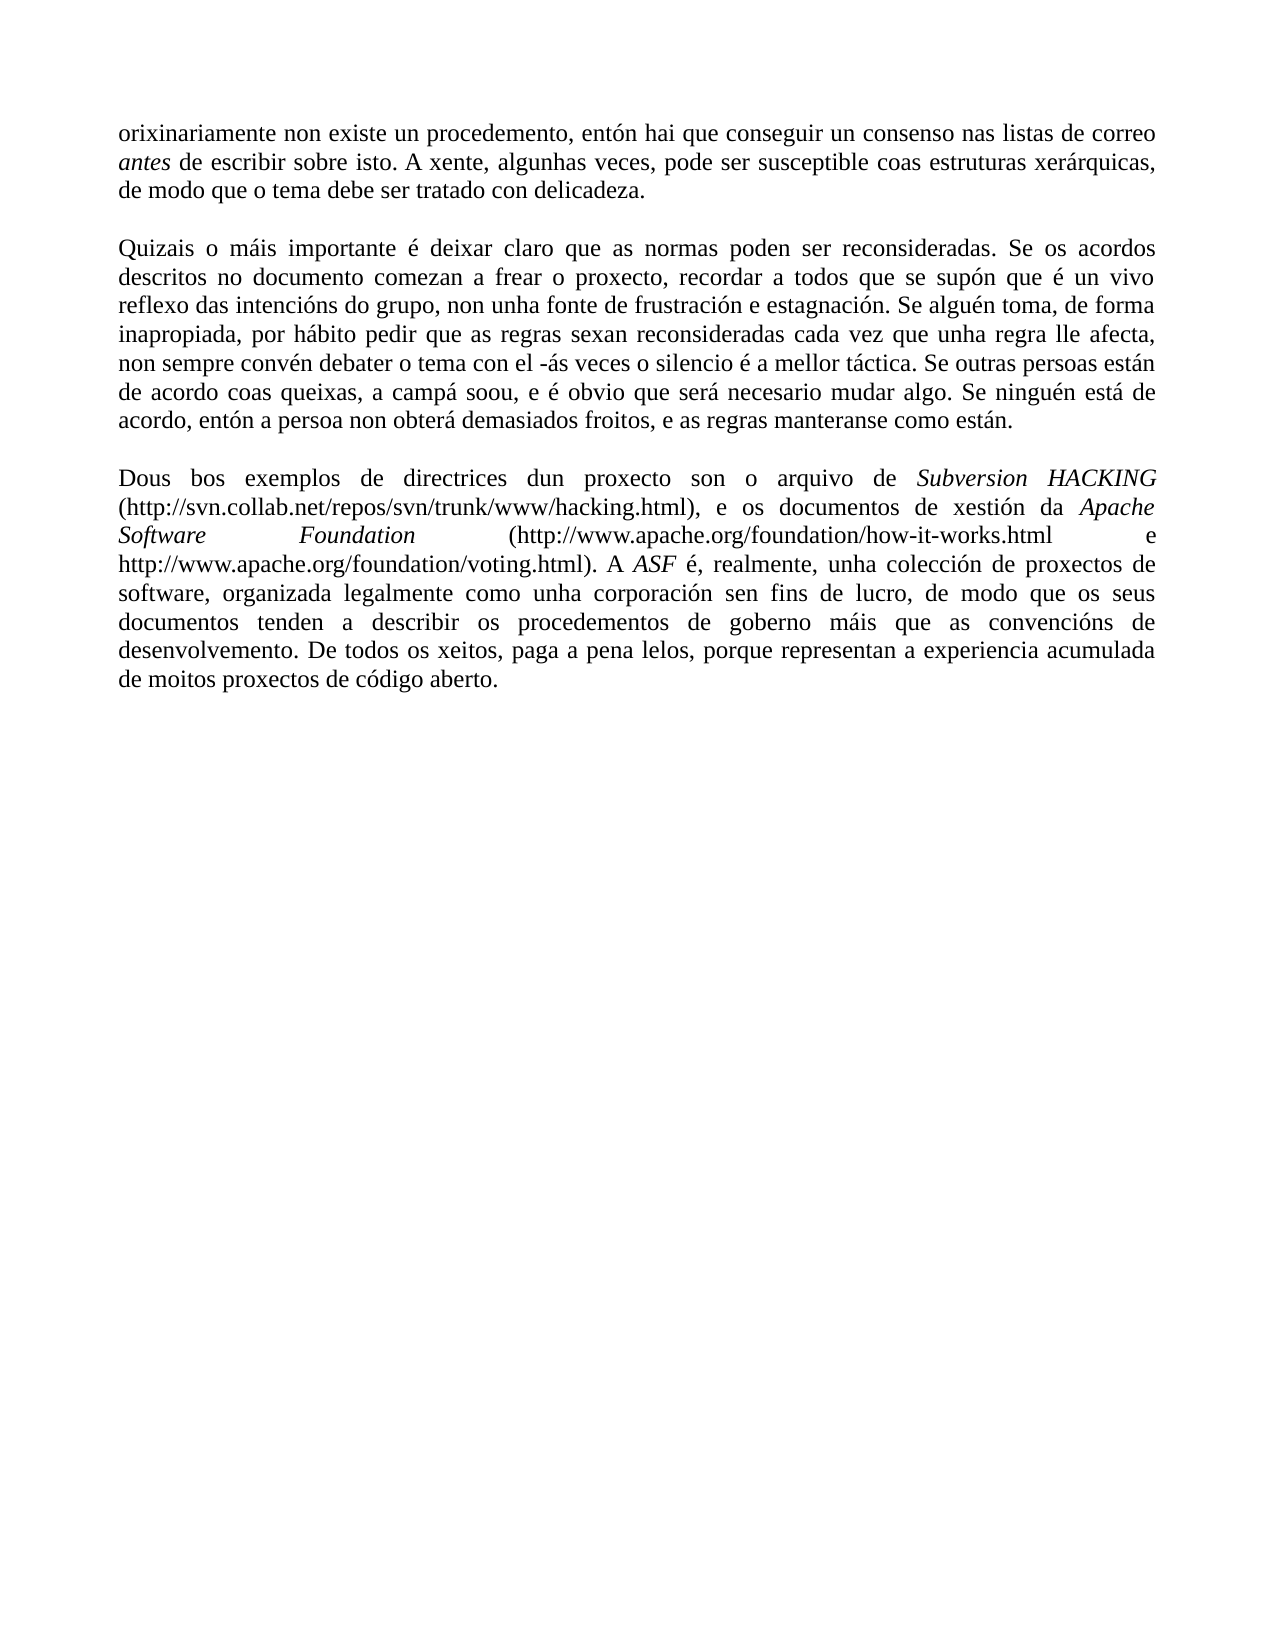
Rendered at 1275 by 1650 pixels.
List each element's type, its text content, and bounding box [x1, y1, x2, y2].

text Quizais o máis importante é deixar claro que as normas poden ser reconsideradas. Se os acordos descritos no documento comezan a frear o proxecto, recordar a todos que se supón que é un vivo reflexo das intencións do grupo, non unha fonte de frustración e estagnación. Se alguén toma, de forma inapropiada, por hábito pedir que as regras sexan reconsideradas cada vez que unha regra lle afecta, non sempre convén debater o tema con el -ás veces o silencio é a mellor táctica. Se outras persoas están de acordo coas queixas, a campá soou, e é obvio que será necesario mudar algo. Se ninguén está de acordo, entón a persoa non obterá demasiados froitos, e as regras manteranse como están. [118, 233, 1157, 434]
text Dous bos exemplos de directrices dun proxecto son o arquivo de Subversion HACKING (http://svn.collab.net/repos/svn/trunk/www/hacking.html), e os documentos de xestión da Apache Software Foundation (http://www.apache.org/foundation/how-it-works.html e http://www.apache.org/foundation/voting.html). A ASF é, realmente, unha colección de proxectos de software, organizada legalmente como unha corporación sen fins de lucro, de modo que os seus documentos tenden a describir os procedementos de goberno máis que as convencións de desenvolvemento. De todos os xeitos, paga a pena lelos, porque representan a experiencia acumulada de moitos proxectos de código aberto. [118, 463, 1157, 693]
text orixinariamente non existe un procedemento, entón hai que conseguir un consenso nas listas de correo antes de escribir sobre isto. A xente, algunhas veces, pode ser susceptible coas estruturas xerárquicas, de modo que o tema debe ser tratado con delicadeza. [118, 118, 1157, 204]
